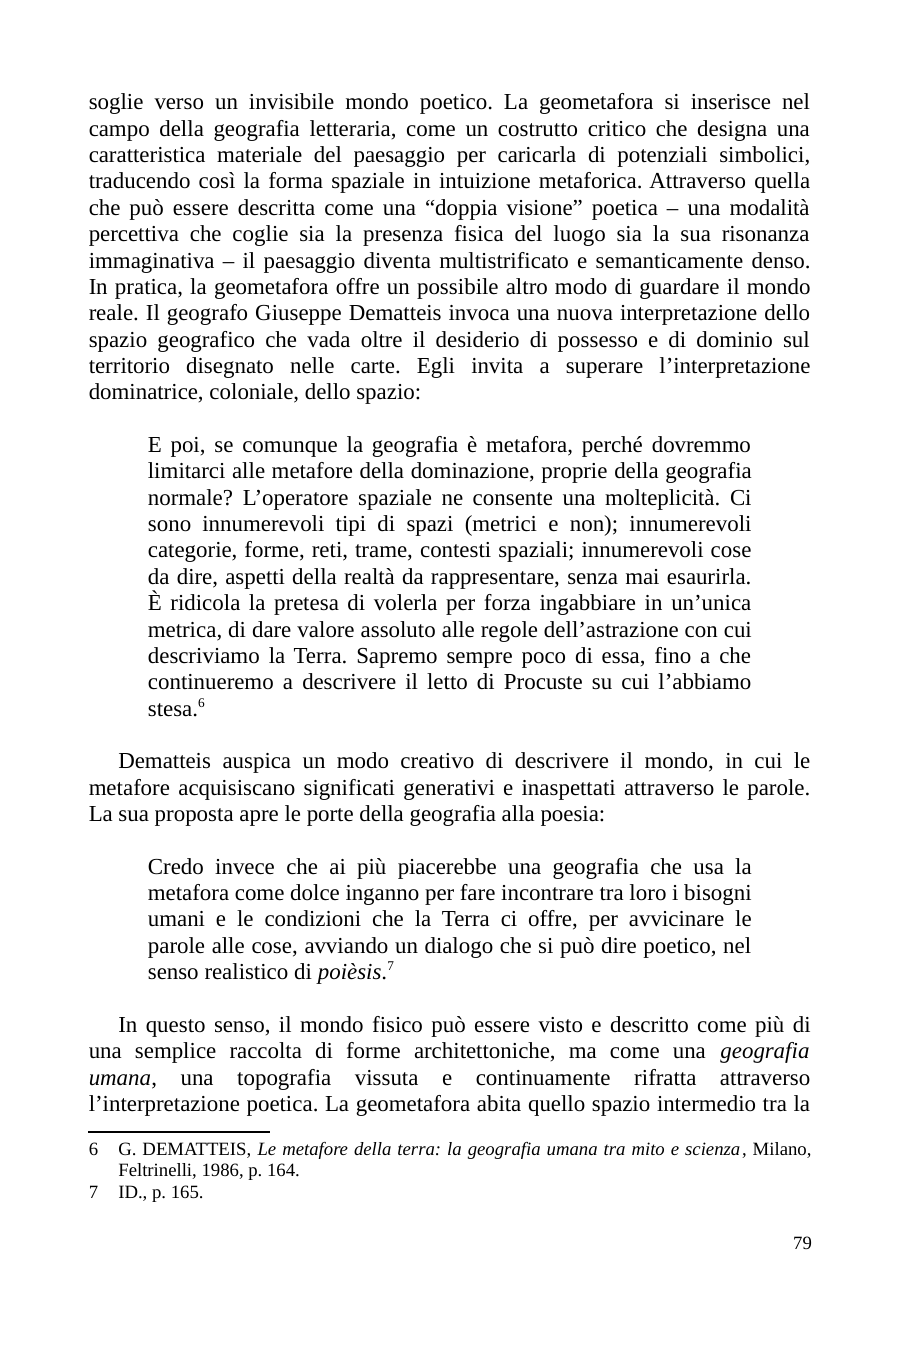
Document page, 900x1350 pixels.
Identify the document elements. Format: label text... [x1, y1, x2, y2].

text Dematteis auspica un modo creativo di descrivere il mondo, in cui le metafore acquisiscano significati generativi e inaspettati attraverso le parole. La sua proposta apre le porte della geografia alla poesia: [88, 747, 811, 826]
text In questo senso, il mondo fisico può essere visto e descritto come più di una semplice raccolta di forme architettoniche, ma come una geografia umana, una topografia vissuta e continuamente rifratta attraverso l’interpretazione poetica. La geometafora abita quello spazio intermedio tra la [88, 1011, 811, 1116]
text G. DEMATTEIS, Le metafore della terra: la geografia umana tra mito e scienza, Milano, Feltrinelli, 1986, p. 164. [88, 1138, 811, 1181]
text E poi, se comunque la geografia è metafora, perché dovremmo limitarci alle metafore della dominazione, proprie della geografia normale? L’operatore spaziale ne consente una molteplicità. Ci sono innumerevoli tipi di spazi (metrici e non); innumerevoli categorie, forme, reti, trame, contesti spaziali; innumerevoli cose da dire, aspetti della realtà da rappresentare, senza mai esaurirla. È ridicola la pretesa di volerla per forza ingabbiare in un’unica metrica, di dare valore assoluto alle regole dell’astrazione con cui descriviamo la Terra. Sapremo sempre poco di essa, fino a che continueremo a descrivere il letto di Procuste su cui l’abbiamo stesa. [148, 431, 752, 721]
text ID., p. 165. [88, 1181, 811, 1202]
text Credo invece che ai più piacerebbe una geografia che usa la metafora come dolce inganno per fare incontrare tra loro i bisogni umani e le condizioni che la Terra ci offre, per avvicinare le parole alle cose, avviando un dialogo che si può dire poetico, nel senso realistico di poièsis. [148, 853, 752, 984]
text soglie verso un invisibile mondo poetico. La geometafora si inserisce nel campo della geografia letteraria, come un costrutto critico che designa una caratteristica materiale del paesaggio per caricarla di potenziali simbolici, traducendo così la forma spaziale in intuizione metaforica. Attraverso quella che può essere descritta come una “doppia visione” poetica ‒ una modalità percettiva che coglie sia la presenza fisica del luogo sia la sua risonanza immaginativa ‒ il paesaggio diventa multistrificato e semanticamente denso. In pratica, la geometafora offre un possibile altro modo di guardare il mondo reale. Il geografo Giuseppe Dematteis invoca una nuova interpretazione dello spazio geografico che vada oltre il desiderio di possesso e di dominio sul territorio disegnato nelle carte. Egli invita a superare l’interpretazione dominatrice, coloniale, dello spazio: [88, 88, 811, 405]
